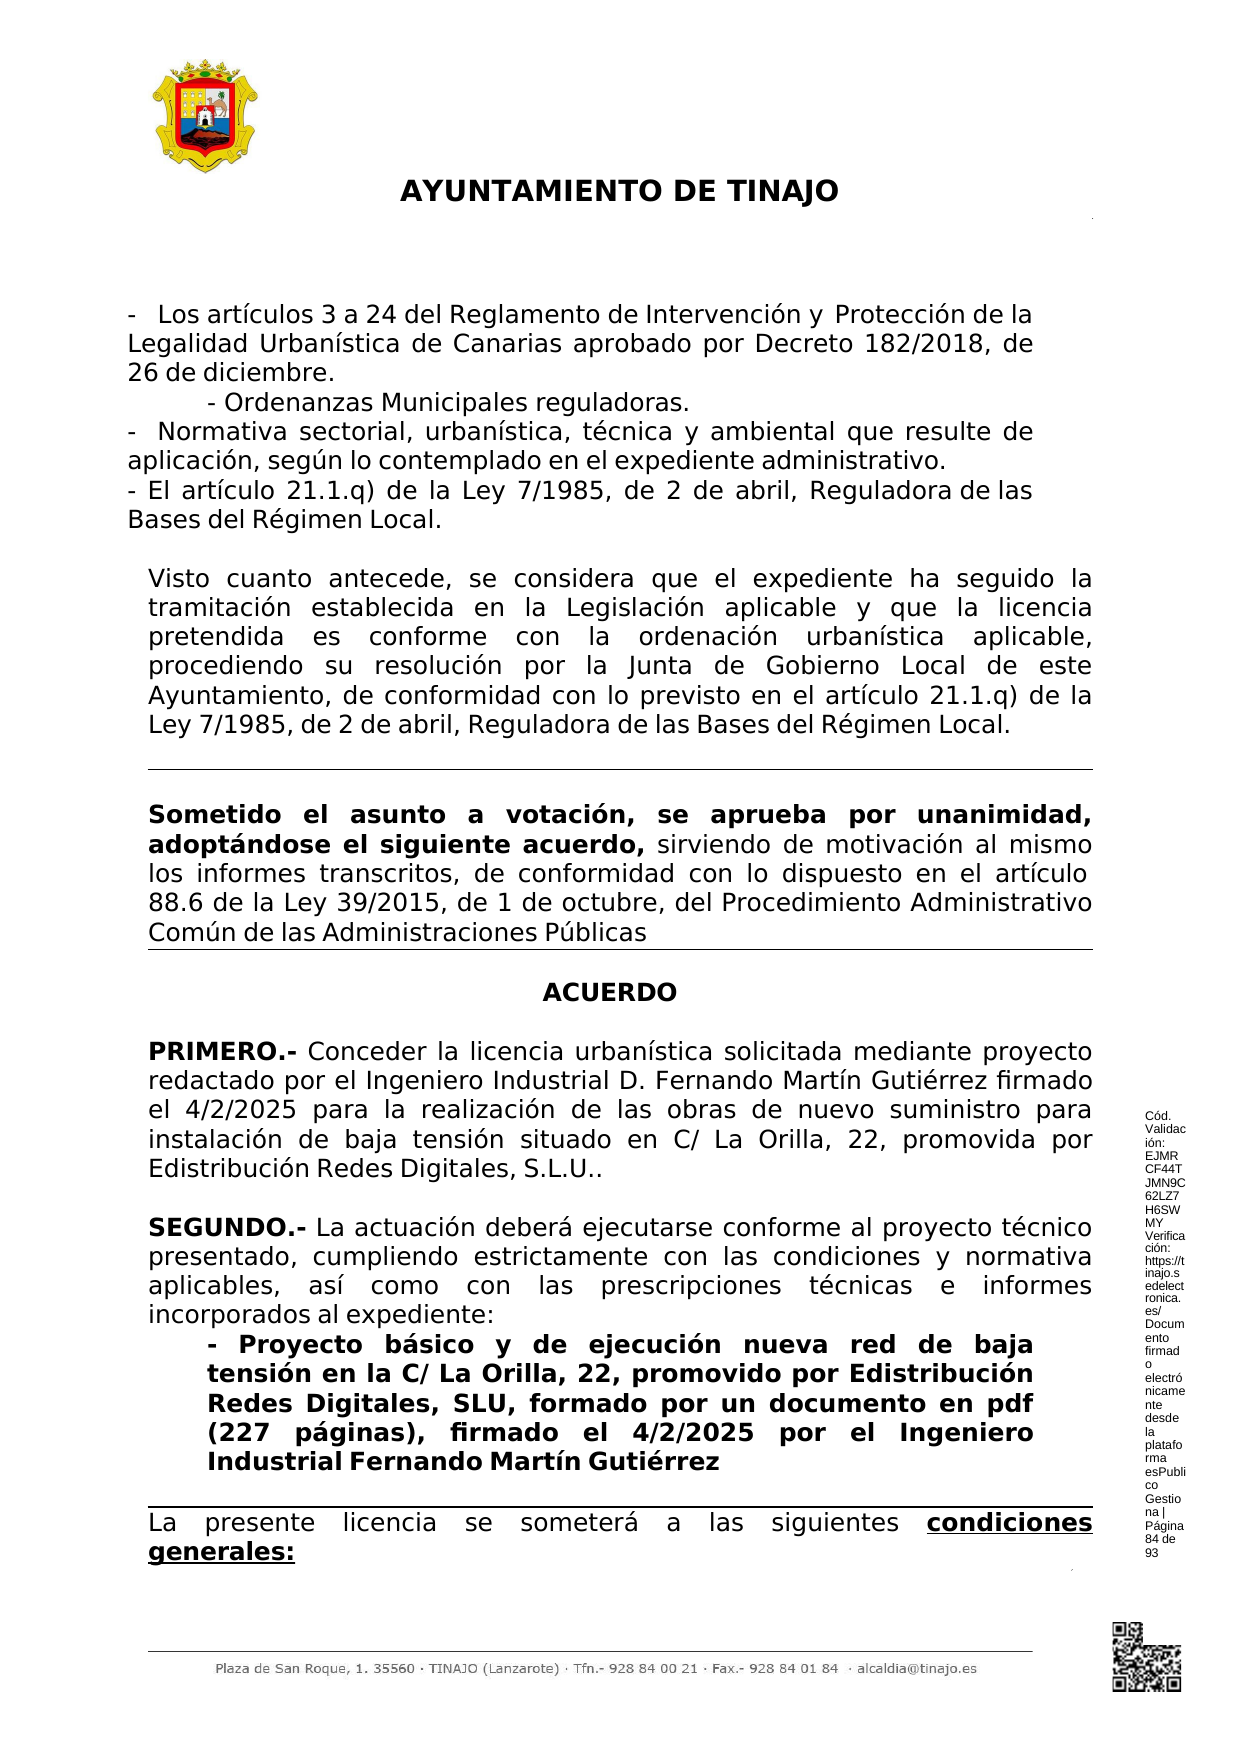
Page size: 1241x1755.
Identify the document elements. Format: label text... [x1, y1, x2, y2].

text [1143, 1108, 1186, 1645]
text Sometido el asunto a votación, se aprueba por unanimidad, adoptándose el siguiente acuerdo, sirviendo de motivación al mismo los informes transcritos, de conformidad con lo dispuesto en el artículo [148, 800, 1093, 888]
text PRIMERO.- Conceder la licencia urbanística solicitada mediante proyecto redactado por el Ingeniero Industrial D. Fernando Martín Gutiérrez firmado el 4/2/2025 para la realización de las obras de nuevo suministro para instalación de baja tensión situado en C/ La Orilla, 22, promovida por Edistribución Redes Digitales, S.L.U.. [148, 1037, 1093, 1183]
text - Proyecto básico y de ejecución nueva red de baja tensión en la C/ La Orilla, 22, promovido por Edistribución Redes Digitales, SLU, formado por un documento en pdf (227 páginas), firmado el 4/2/2025 por el Ingeniero Industrial Fernando Martín Gutiérrez [207, 1330, 1034, 1476]
subtitle ACUERDO [127, 978, 1093, 1008]
text La presente licencia se someterá a las siguientes condiciones generales: [148, 1508, 1093, 1566]
list Los artículos 3 a 24 del Reglamento de Intervención y Protección de la Legalidad Urbanística de Canarias aprobado por Decreto 182/2018, de 26 de diciembre. [127, 300, 1033, 387]
text Visto cuanto antecede, se considera que el expediente ha seguido la tramitación establecida en la Legislación aplicable y que la licencia pretendida es conforme con la ordenación urbanística aplicable, procediendo su resolución por la Junta de Gobierno Local de este Ayuntamiento, de conformidad con lo previsto en el artículo 21.1.q) de la Ley 7/1985, de 2 de abril, Reguladora de las Bases del Régimen Local. [148, 564, 1093, 739]
list Ordenanzas Municipales reguladoras. [207, 388, 1170, 417]
list El artículo 21.1.q) de la Ley 7/1985, de 2 de abril, Reguladora de las Bases del Régimen Local. [127, 476, 1033, 534]
text Verificación: https://tinajo.sedelectronica.es/ [1145, 1230, 1186, 1318]
text SEGUNDO.- La actuación deberá ejecutarse conforme al proyecto técnico presentado, cumpliendo estrictamente con las condiciones y normativa aplicables, así como con las prescripciones técnicas e informes incorporados al expediente: [148, 1213, 1093, 1330]
text Cód. Validación: EJMRCF44TJMN9C62LZ7H6SWMY [1145, 1109, 1186, 1230]
text 88.6 de la Ley 39/2015, de 1 de octubre, del Procedimiento Administrativo Común de las Administraciones Públicas [148, 888, 1092, 947]
list Normativa sectorial, urbanística, técnica y ambiental que resulte de aplicación, según lo contemplado en el expediente administrativo. [127, 417, 1034, 476]
text Documento firmado electrónicamente desde la plataforma esPublico Gestiona | Página 84 de 93 [1145, 1318, 1186, 1560]
